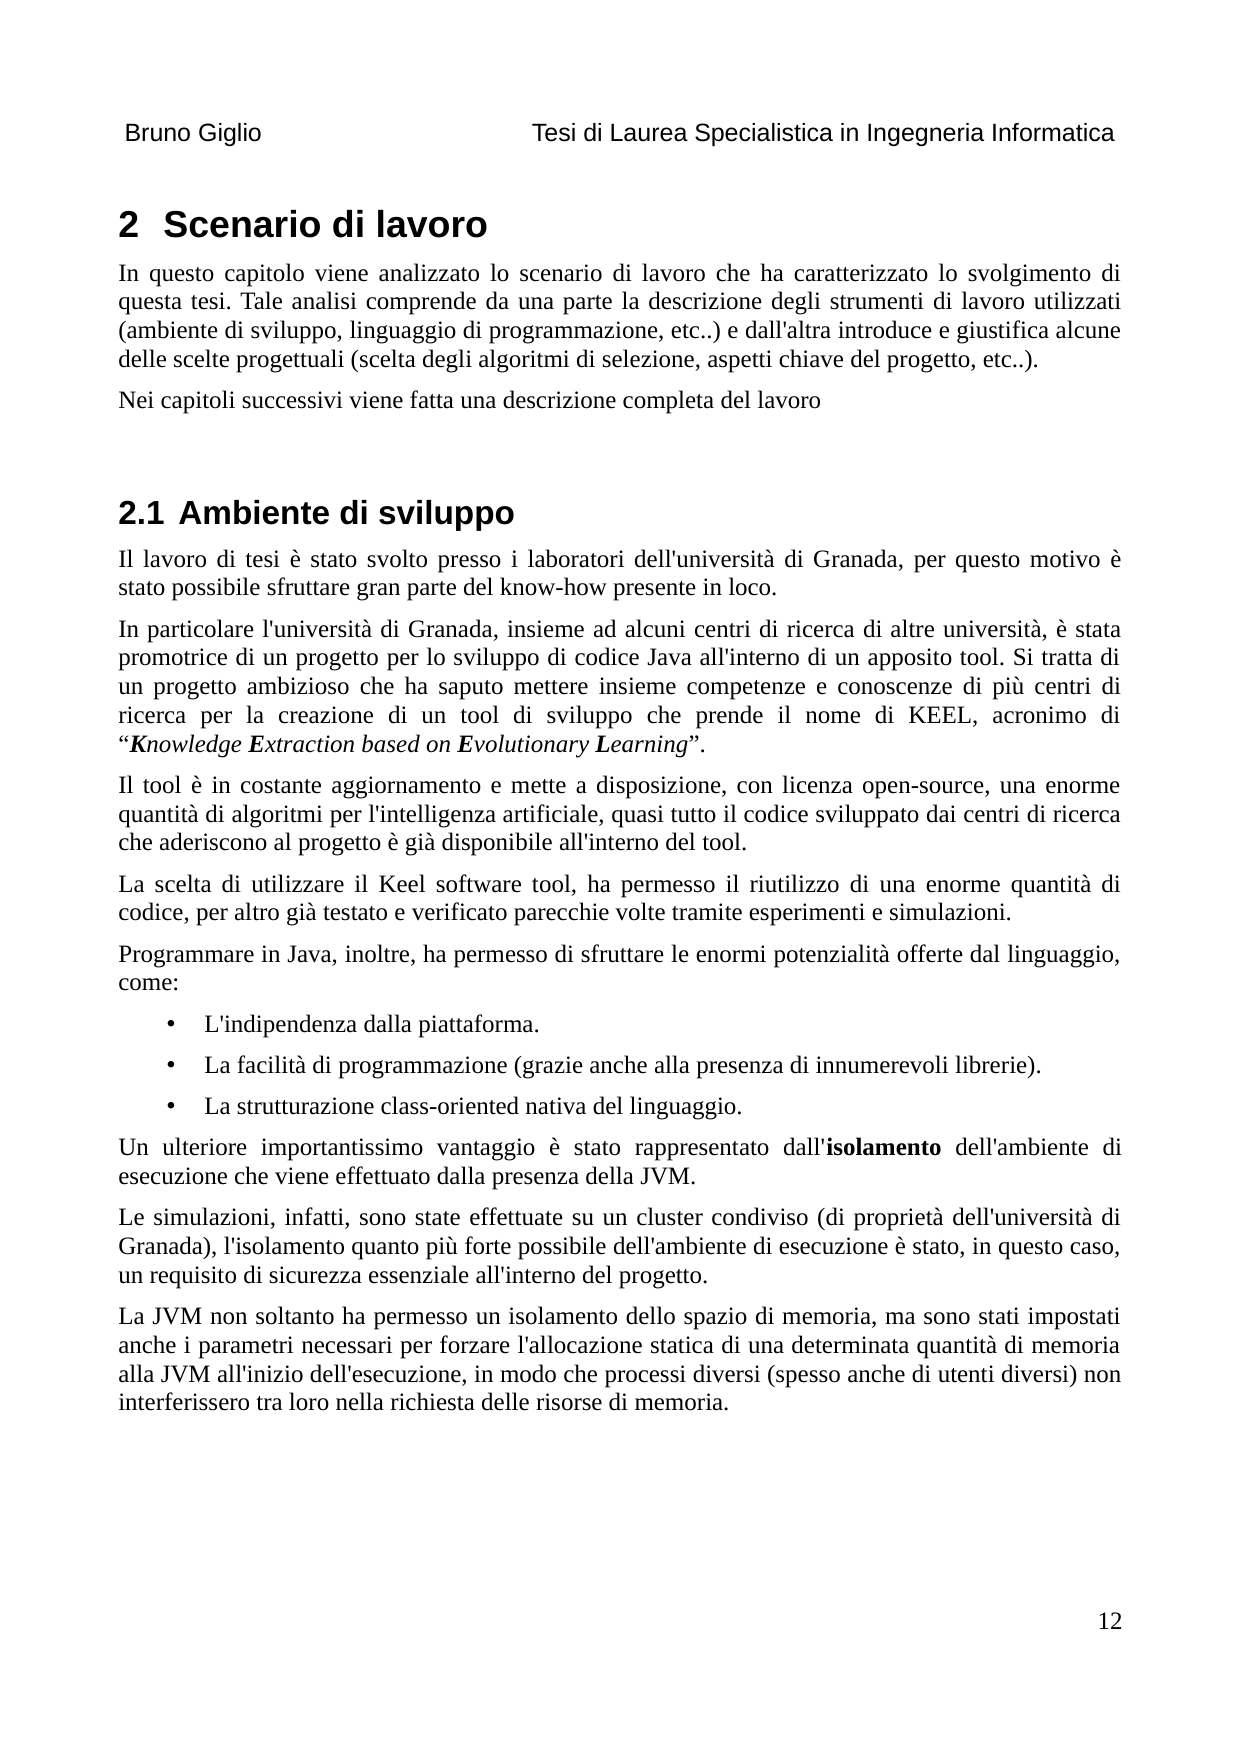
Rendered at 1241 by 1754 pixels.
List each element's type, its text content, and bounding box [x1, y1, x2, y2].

list La strutturazione class-oriented nativa del linguaggio. [167, 1091, 1122, 1120]
text Un ulteriore importantissimo vantaggio è stato rappresentato dall'isolamento dell'ambiente di esecuzione che viene effettuato dalla presenza della JVM. [118, 1132, 1122, 1190]
text Il tool è in costante aggiornamento e mette a disposizione, con licenza open-source, una enorme quantità di algoritmi per l'intelligenza artificiale, quasi tutto il codice sviluppato dai centri di ricerca che aderiscono al progetto è già disponibile all'interno del tool. [118, 770, 1122, 856]
subtitle Ambiente di sviluppo [118, 493, 1122, 531]
subtitle Scenario di lavoro [118, 202, 1122, 245]
text Nei capitoli successivi viene fatta una descrizione completa del lavoro [118, 385, 1122, 414]
text In questo capitolo viene analizzato lo scenario di lavoro che ha caratterizzato lo svolgimento di questa tesi. Tale analisi comprende da una parte la descrizione degli strumenti di lavoro utilizzati (ambiente di sviluppo, linguaggio di programmazione, etc..) e dall'altra introduce e giustifica alcune delle scelte progettuali (scelta degli algoritmi di selezione, aspetti chiave del progetto, etc..). [118, 258, 1122, 373]
text La JVM non soltanto ha permesso un isolamento dello spazio di memoria, ma sono stati impostati anche i parametri necessari per forzare l'allocazione statica di una determinata quantità di memoria alla JVM all'inizio dell'esecuzione, in modo che processi diversi (spesso anche di utenti diversi) non interferissero tra loro nella richiesta delle risorse di memoria. [118, 1301, 1122, 1416]
text Le simulazioni, infatti, sono state effettuate su un cluster condiviso (di proprietà dell'università di Granada), l'isolamento quanto più forte possibile dell'ambiente di esecuzione è stato, in questo caso, un requisito di sicurezza essenziale all'interno del progetto. [118, 1202, 1122, 1289]
list L'indipendenza dalla piattaforma. [167, 1009, 1122, 1037]
list La facilità di programmazione (grazie anche alla presenza di innumerevoli librerie). [167, 1050, 1122, 1079]
text Programmare in Java, inoltre, ha permesso di sfruttare le enormi potenzialità offerte dal linguaggio, come: [118, 939, 1122, 996]
text La scelta di utilizzare il Keel software tool, ha permesso il riutilizzo di una enorme quantità di codice, per altro già testato e verificato parecchie volte tramite esperimenti e simulazioni. [118, 869, 1122, 926]
text Il lavoro di tesi è stato svolto presso i laboratori dell'università di Granada, per questo motivo è stato possibile sfruttare gran parte del know-how presente in loco. [118, 544, 1122, 601]
text In particolare l'università di Granada, insieme ad alcuni centri di ricerca di altre università, è stata promotrice di un progetto per lo sviluppo di codice Java all'interno di un apposito tool. Si tratta di un progetto ambizioso che ha saputo mettere insieme competenze e conoscenze di più centri di ricerca per la creazione di un tool di sviluppo che prende il nome di KEEL, acronimo di “Knowledge Extraction based on Evolutionary Learning”. [118, 614, 1122, 757]
